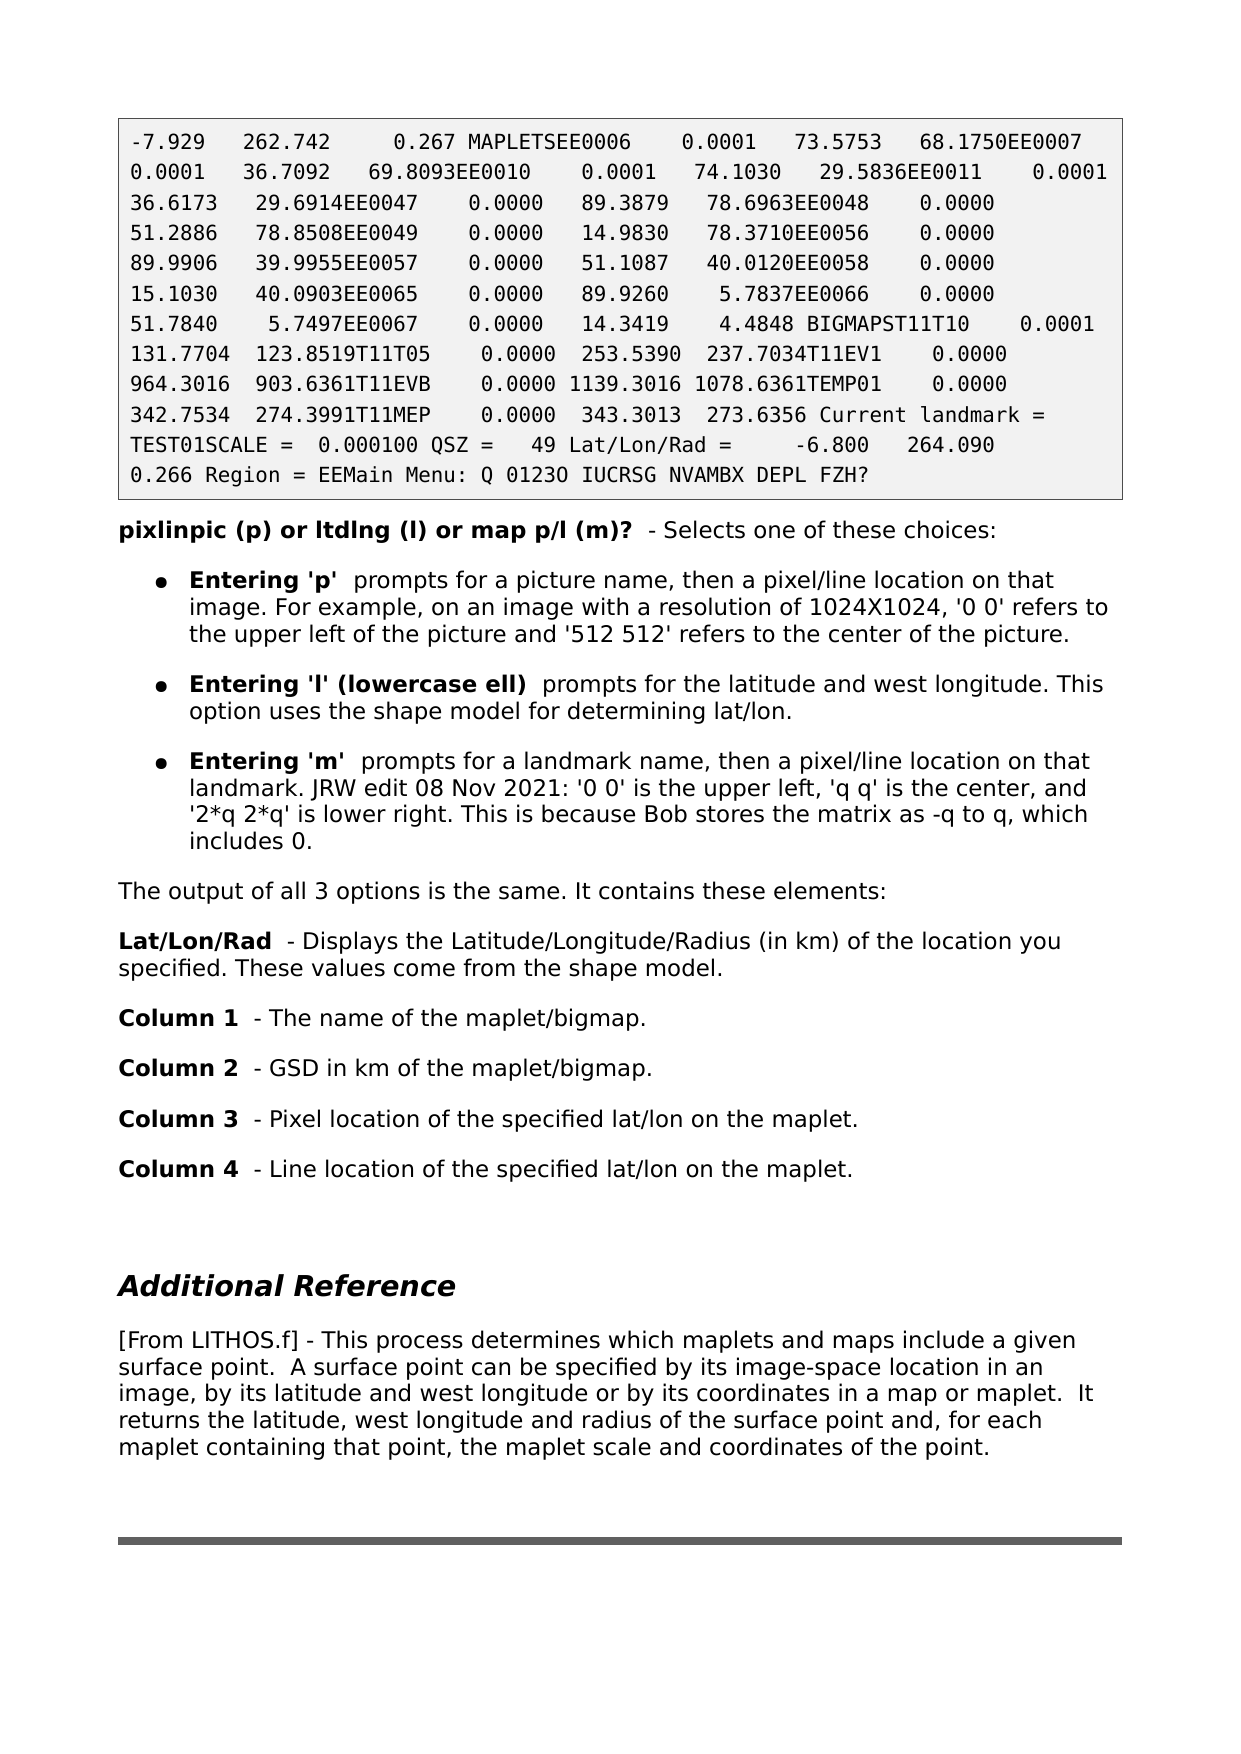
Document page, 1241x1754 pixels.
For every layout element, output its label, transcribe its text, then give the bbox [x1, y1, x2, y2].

text The output of all 3 options is the same. It contains these elements: [118, 878, 1122, 905]
text Column 2 - GSD in km of the maplet/bigmap. [118, 1056, 1122, 1082]
subtitle Additional Reference [118, 1269, 1122, 1303]
text Lat/Lon/Rad - Displays the Latitude/Longitude/Radius (in km) of the location you specified. These values come from the shape model. [118, 928, 1122, 982]
list Entering 'l' (lowercase ell) prompts for the latitude and west longitude. This option uses the shape model for determining lat/lon. [153, 671, 1122, 724]
text Column 1 - The name of the maplet/bigmap. [118, 1005, 1122, 1032]
text -7.929 262.742 0.267 MAPLETSEE0006 0.0001 73.5753 68.1750EE0007 0.0001 36.7092 69.8093EE0010 0.0001 74.1030 29.5836EE0011 0.0001 36.6173 29.6914EE0047 0.0000 89.3879 78.6963EE0048 0.0000 51.2886 78.8508EE0049 0.0000 14.9830 78.3710EE0056 0.0000 89.9906 39.9955EE0057 0.0000 51.1087 40.0120EE0058 0.0000 15.1030 40.0903EE0065 0.0000 89.9260 5.7837EE0066 0.0000 51.7840 5.7497EE0067 0.0000 14.3419 4.4848 BIGMAPST11T10 0.0001 131.7704 123.8519T11T05 0.0000 253.5390 237.7034T11EV1 0.0000 964.3016 903.6361T11EVB 0.0000 1139.3016 1078.6361TEMP01 0.0000 342.7534 274.3991T11MEP 0.0000 343.3013 273.6356 Current landmark = TEST01SCALE = 0.000100 QSZ = 49 Lat/Lon/Rad = -6.800 264.090 0.266 Region = EEMain Menu: Q 0123O IUCRSG NVAMBX DEPL FZH? [119, 119, 1122, 499]
text pixlinpic (p) or ltdlng (l) or map p/l (m)? - Selects one of these choices: [118, 517, 1122, 544]
text Column 4 - Line location of the specified lat/lon on the maplet. [118, 1156, 1122, 1183]
text [From LITHOS.f] - This process determines which maplets and maps include a given surface point. A surface point can be specified by its image-space location in an image, by its latitude and west longitude or by its coordinates in a map or maplet. It returns the latitude, west longitude and radius of the surface point and, for each maplet containing that point, the maplet scale and coordinates of the point. [118, 1327, 1122, 1461]
list Entering 'm' prompts for a landmark name, then a pixel/line location on that landmark. JRW edit 08 Nov 2021: '0 0' is the upper left, 'q q' is the center, and '2*q 2*q' is lower right. This is because Bob stores the matrix as -q to q, which includes 0. [153, 748, 1122, 855]
list Entering 'p' prompts for a picture name, then a pixel/line location on that image. For example, on an image with a resolution of 1024X1024, '0 0' refers to the upper left of the picture and '512 512' refers to the center of the picture. [153, 568, 1122, 648]
text Column 3 - Pixel location of the specified lat/lon on the maplet. [118, 1106, 1122, 1132]
